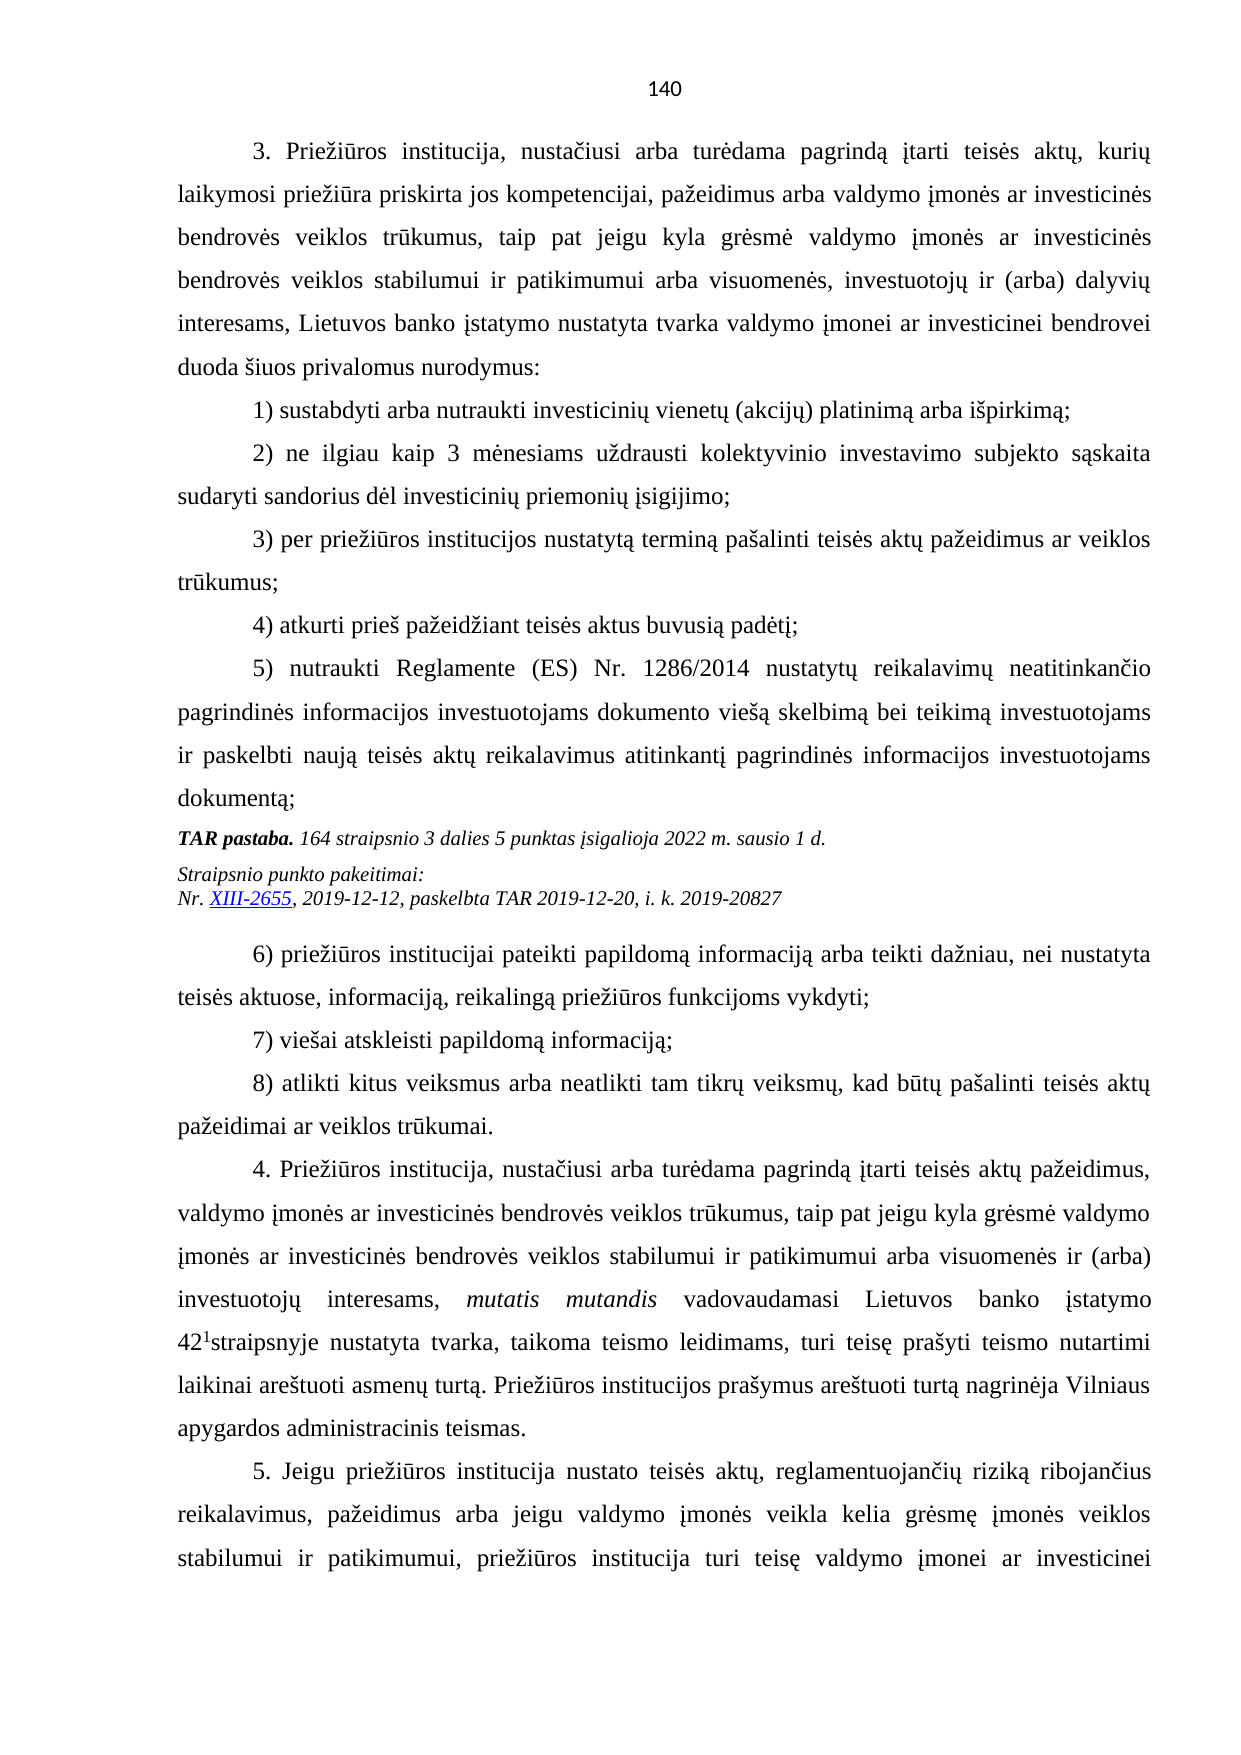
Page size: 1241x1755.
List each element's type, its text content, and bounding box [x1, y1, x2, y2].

text 4) atkurti prieš pažeidžiant teisės aktus buvusią padėtį; [177, 610, 1152, 639]
text 5) nutraukti Reglamente (ES) Nr. 1286/2014 nustatytų reikalavimų neatitinkančio pagrindinės informacijos investuotojams dokumento viešą skelbimą bei teikimą investuotojams ir paskelbti naują teisės aktų reikalavimus atitinkantį pagrindinės informacijos investuotojams dokumentą; [177, 653, 1152, 812]
text Straipsnio punkto pakeitimai: [177, 862, 1152, 886]
text 4. Priežiūros institucija, nustačiusi arba turėdama pagrindą įtarti teisės aktų pažeidimus, valdymo įmonės ar investicinės bendrovės veiklos trūkumus, taip pat jeigu kyla grėsmė valdymo įmonės ar investicinės bendrovės veiklos stabilumui ir patikimumui arba visuomenės ir (arba) investuotojų interesams, mutatis mutandis vadovaudamasi Lietuvos banko įstatymo 421straipsnyje nustatyta tvarka, taikoma teismo leidimams, turi teisę prašyti teismo nutartimi laikinai areštuoti asmenų turtą. Priežiūros institucijos prašymus areštuoti turtą nagrinėja Vilniaus apygardos administracinis teismas. [177, 1154, 1152, 1442]
text TAR pastaba. 164 straipsnio 3 dalies 5 punktas įsigalioja 2022 m. sausio 1 d. [177, 826, 1152, 850]
text 1) sustabdyti arba nutraukti investicinių vienetų (akcijų) platinimą arba išpirkimą; [177, 395, 1152, 423]
text 2) ne ilgiau kaip 3 mėnesiams uždrausti kolektyvinio investavimo subjekto sąskaita sudaryti sandorius dėl investicinių priemonių įsigijimo; [177, 438, 1152, 510]
text 6) priežiūros institucijai pateikti papildomą informaciją arba teikti dažniau, nei nustatyta teisės aktuose, informaciją, reikalingą priežiūros funkcijoms vykdyti; [177, 939, 1152, 1011]
text Nr. XIII-2655, 2019-12-12, paskelbta TAR 2019-12-20, i. k. 2019-20827 [177, 886, 1152, 910]
text 3) per priežiūros institucijos nustatytą terminą pašalinti teisės aktų pažeidimus ar veiklos trūkumus; [177, 524, 1152, 596]
text 8) atlikti kitus veiksmus arba neatlikti tam tikrų veiksmų, kad būtų pašalinti teisės aktų pažeidimai ar veiklos trūkumai. [177, 1068, 1152, 1140]
text 7) viešai atskleisti papildomą informaciją; [177, 1025, 1152, 1054]
text 5. Jeigu priežiūros institucija nustato teisės aktų, reglamentuojančių riziką ribojančius reikalavimus, pažeidimus arba jeigu valdymo įmonės veikla kelia grėsmę įmonės veiklos stabilumui ir patikimumui, priežiūros institucija turi teisę valdymo įmonei ar investicinei [177, 1456, 1152, 1571]
text 3. Priežiūros institucija, nustačiusi arba turėdama pagrindą įtarti teisės aktų, kurių laikymosi priežiūra priskirta jos kompetencijai, pažeidimus arba valdymo įmonės ar investicinės bendrovės veiklos trūkumus, taip pat jeigu kyla grėsmė valdymo įmonės ar investicinės bendrovės veiklos stabilumui ir patikimumui arba visuomenės, investuotojų ir (arba) dalyvių interesams, Lietuvos banko įstatymo nustatyta tvarka valdymo įmonei ar investicinei bendrovei duoda šiuos privalomus nurodymus: [177, 136, 1152, 380]
